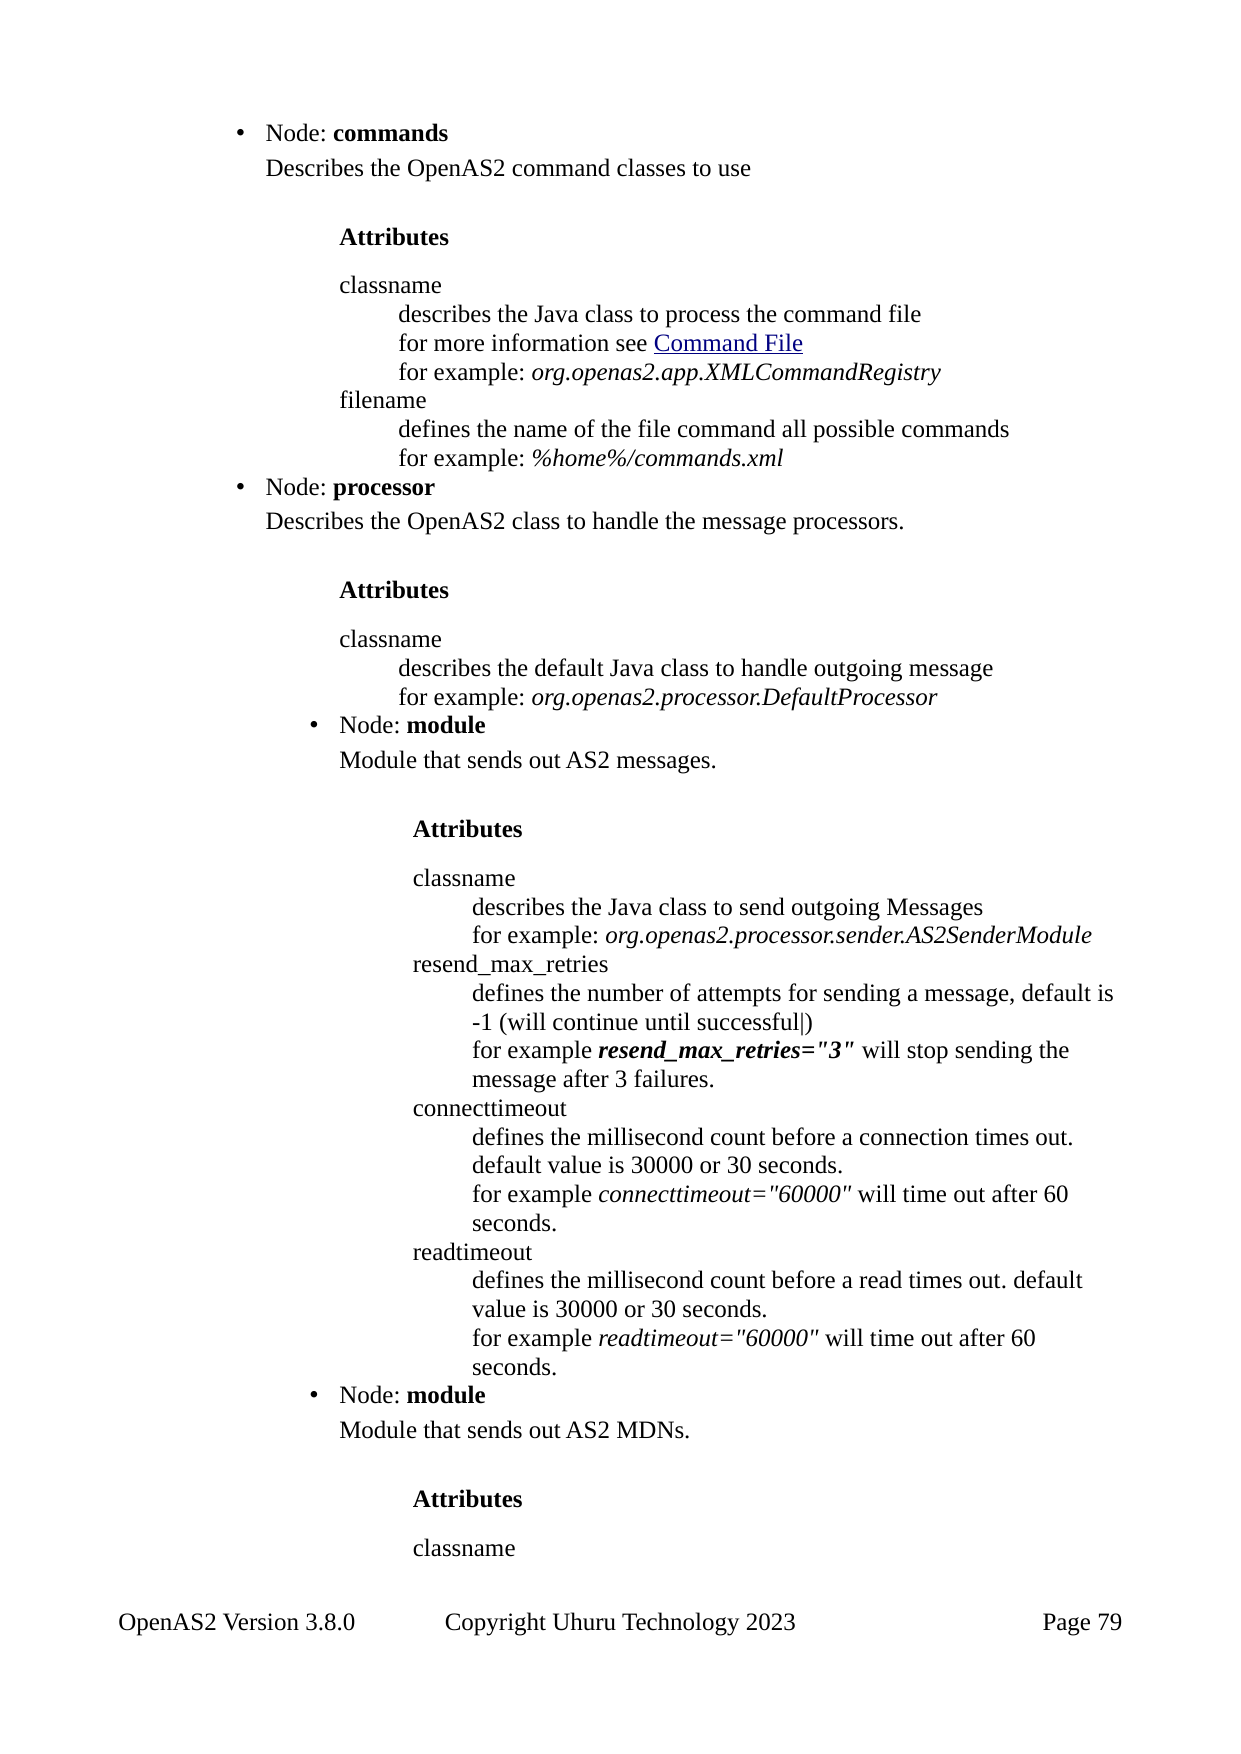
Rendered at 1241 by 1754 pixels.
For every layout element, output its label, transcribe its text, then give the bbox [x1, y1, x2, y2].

list defines the millisecond count before a connection times out. default value is 30000 or 30 seconds. for example connecttimeout="60000" will time out after 60 seconds. [442, 1122, 1122, 1237]
list Node: processor Describes the OpenAS2 class to handle the message processors. [236, 472, 1122, 535]
subtitle readtimeout [383, 1237, 1122, 1266]
subtitle classname [383, 1533, 1122, 1562]
list defines the name of the file command all possible commands for example: %home%/commands.xml [369, 414, 1122, 472]
list Attributes [383, 1449, 1122, 1513]
subtitle classname [383, 863, 1122, 892]
subtitle classname [309, 271, 1122, 299]
list defines the number of attempts for sending a message, default is -1 (will continue until successful|) for example resend_max_retries="3" will stop sending the message after 3 failures. [442, 978, 1122, 1093]
list describes the default Java class to handle outgoing message for example: org.openas2.processor.DefaultProcessor [369, 653, 1122, 711]
subtitle connecttimeout [383, 1093, 1122, 1122]
subtitle resend_max_retries [383, 949, 1122, 978]
list describes the Java class to process the command file for more information see Command File for example: org.openas2.app.XMLCommandRegistry [369, 299, 1122, 386]
subtitle classname [309, 624, 1122, 653]
list Attributes [309, 187, 1122, 250]
list Node: module Module that sends out AS2 messages. [309, 711, 1122, 774]
list Node: module Module that sends out AS2 MDNs. [309, 1381, 1122, 1444]
list Attributes [383, 779, 1122, 843]
subtitle filename [309, 386, 1122, 414]
list defines the millisecond count before a read times out. default value is 30000 or 30 seconds. for example readtimeout="60000" will time out after 60 seconds. [442, 1266, 1122, 1381]
list describes the Java class to send outgoing Messages for example: org.openas2.processor.sender.AS2SenderModule [442, 892, 1122, 949]
list Node: commands Describes the OpenAS2 command classes to use [236, 118, 1122, 181]
list Attributes [309, 541, 1122, 604]
